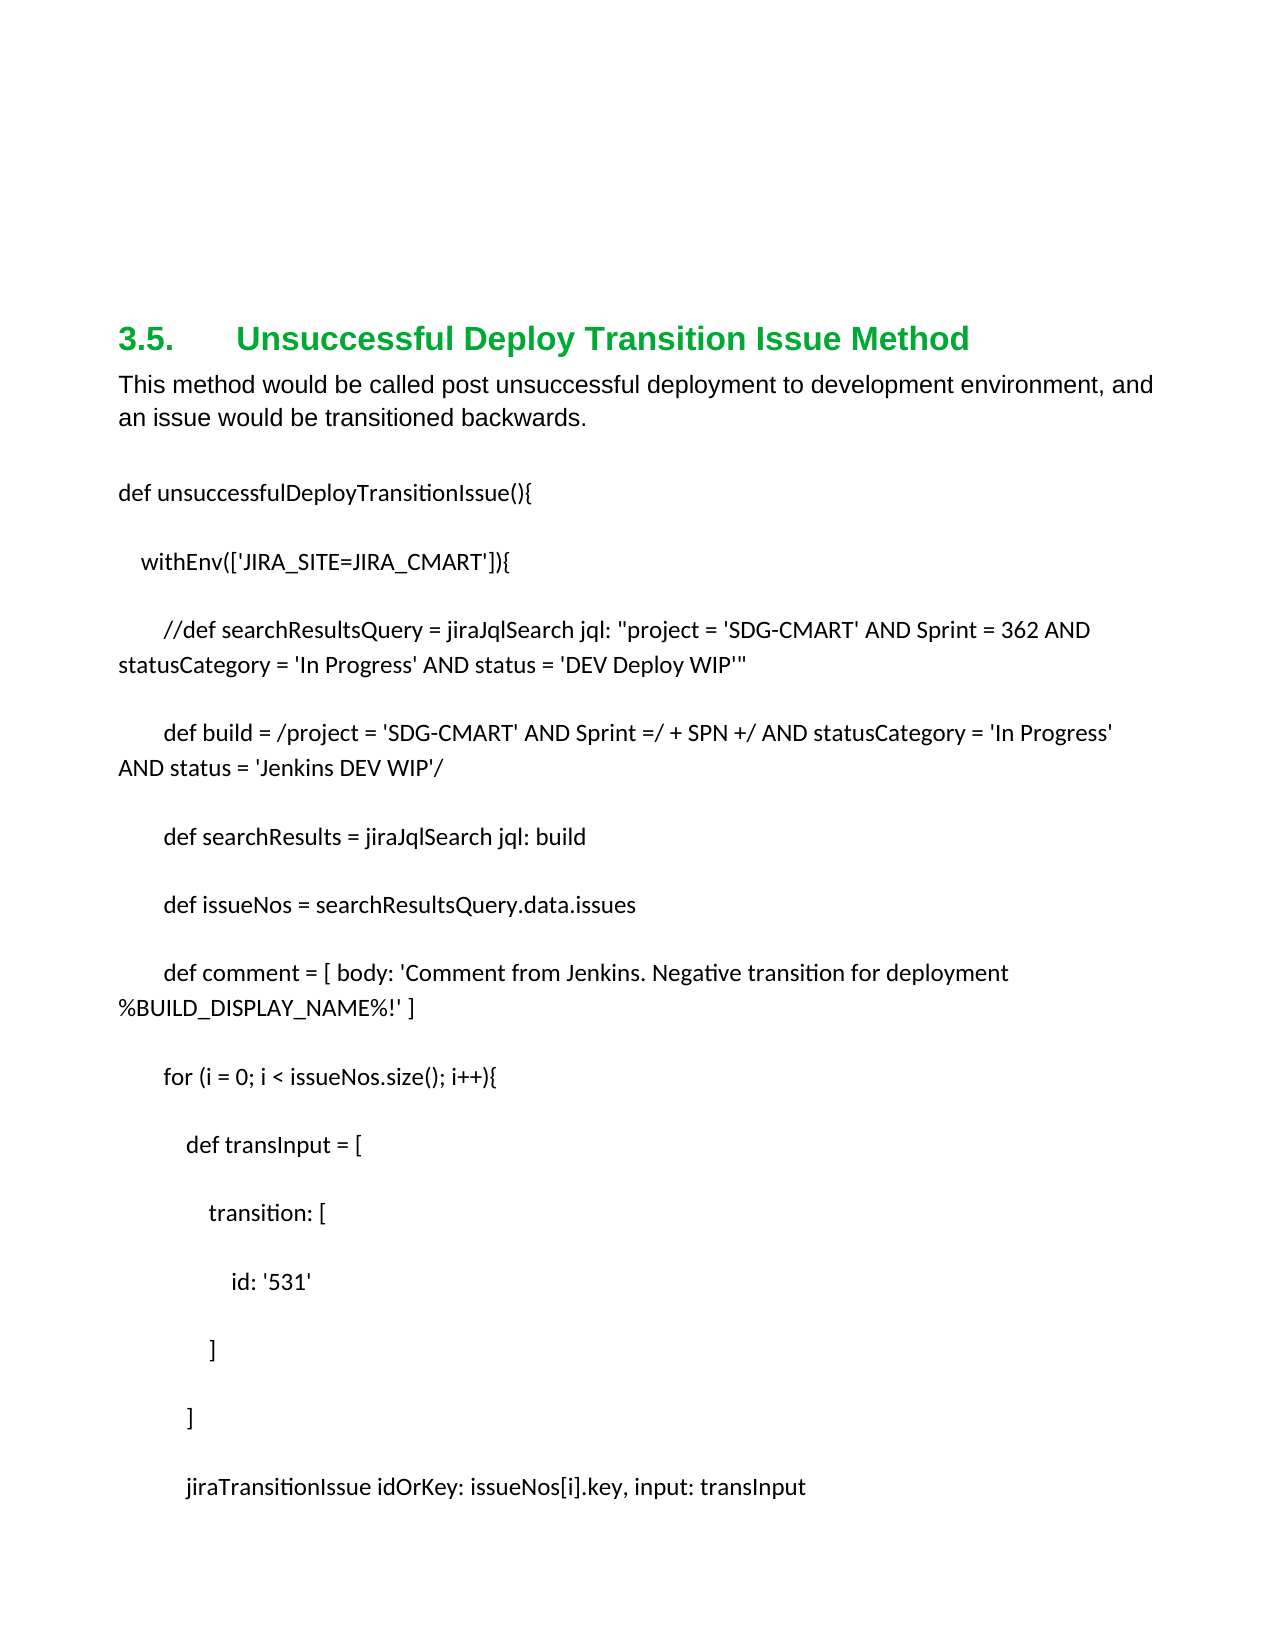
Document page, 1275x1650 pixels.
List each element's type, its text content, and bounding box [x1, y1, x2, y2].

text //def searchResultsQuery = jiraJqlSearch jql: "project = 'SDG-CMART' AND Sprint = 362 AND statusCategory = 'In Progress' AND status = 'DEV Deploy WIP'" [118, 614, 1157, 680]
text def comment = [ body: 'Comment from Jenkins. Negative transition for deployment %BUILD_DISPLAY_NAME%!' ] [118, 957, 1157, 1023]
text for (i = 0; i < issueNos.size(); i++){ [118, 1061, 1157, 1091]
text def searchResults = jiraJqlSearch jql: build [118, 821, 1157, 851]
text ] [118, 1334, 1157, 1365]
text transition: [ [118, 1197, 1157, 1228]
text def unsuccessfulDeployTransitionIssue(){ [118, 477, 1157, 508]
text This method would be called post unsuccessful deployment to development environment, and an issue would be transitioned backwards. [118, 370, 1157, 432]
text def transInput = [ [118, 1129, 1157, 1160]
subtitle Unsuccessful Deploy Transition Issue Method [118, 319, 1157, 357]
text id: '531' [118, 1266, 1157, 1296]
text withEnv(['JIRA_SITE=JIRA_CMART']){ [118, 546, 1157, 576]
text def issueNos = searchResultsQuery.data.issues [118, 889, 1157, 920]
text ] [118, 1402, 1157, 1433]
text def build = /project = 'SDG-CMART' AND Sprint =/ + SPN +/ AND statusCategory = 'In Progress' AND status = 'Jenkins DEV WIP'/ [118, 717, 1157, 783]
text jiraTransitionIssue idOrKey: issueNos[i].key, input: transInput [118, 1471, 1157, 1501]
